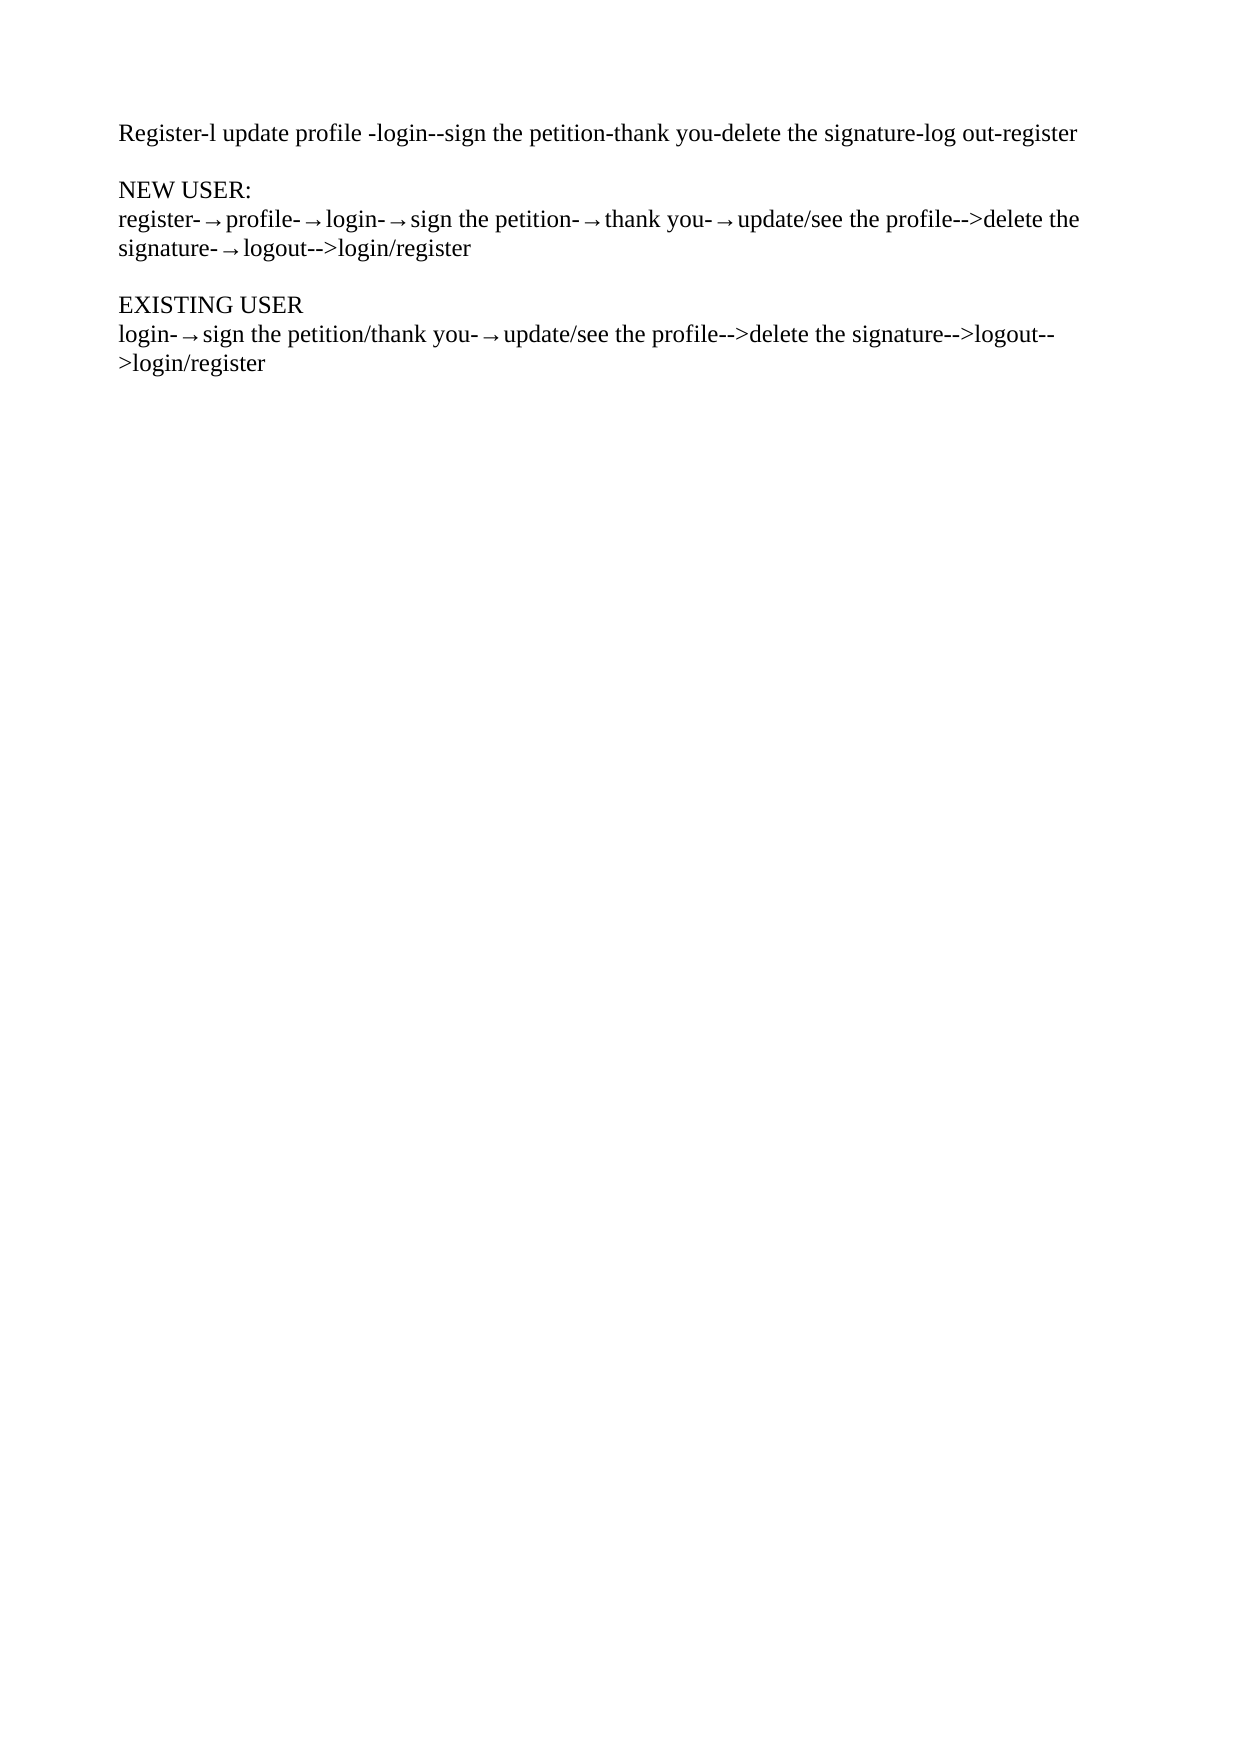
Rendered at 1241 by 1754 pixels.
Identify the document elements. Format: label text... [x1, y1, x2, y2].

text register-→profile-→login-→sign the petition-→thank you-→update/see the profile-->delete the signature-→logout-->login/register [118, 204, 1122, 262]
text login-→sign the petition/thank you-→update/see the profile-->delete the signature-->logout-->login/register [118, 319, 1122, 377]
text EXISTING USER [118, 291, 1122, 319]
text Register-l update profile -login--sign the petition-thank you-delete the signature-log out-register [118, 118, 1122, 147]
text NEW USER: [118, 176, 1122, 204]
